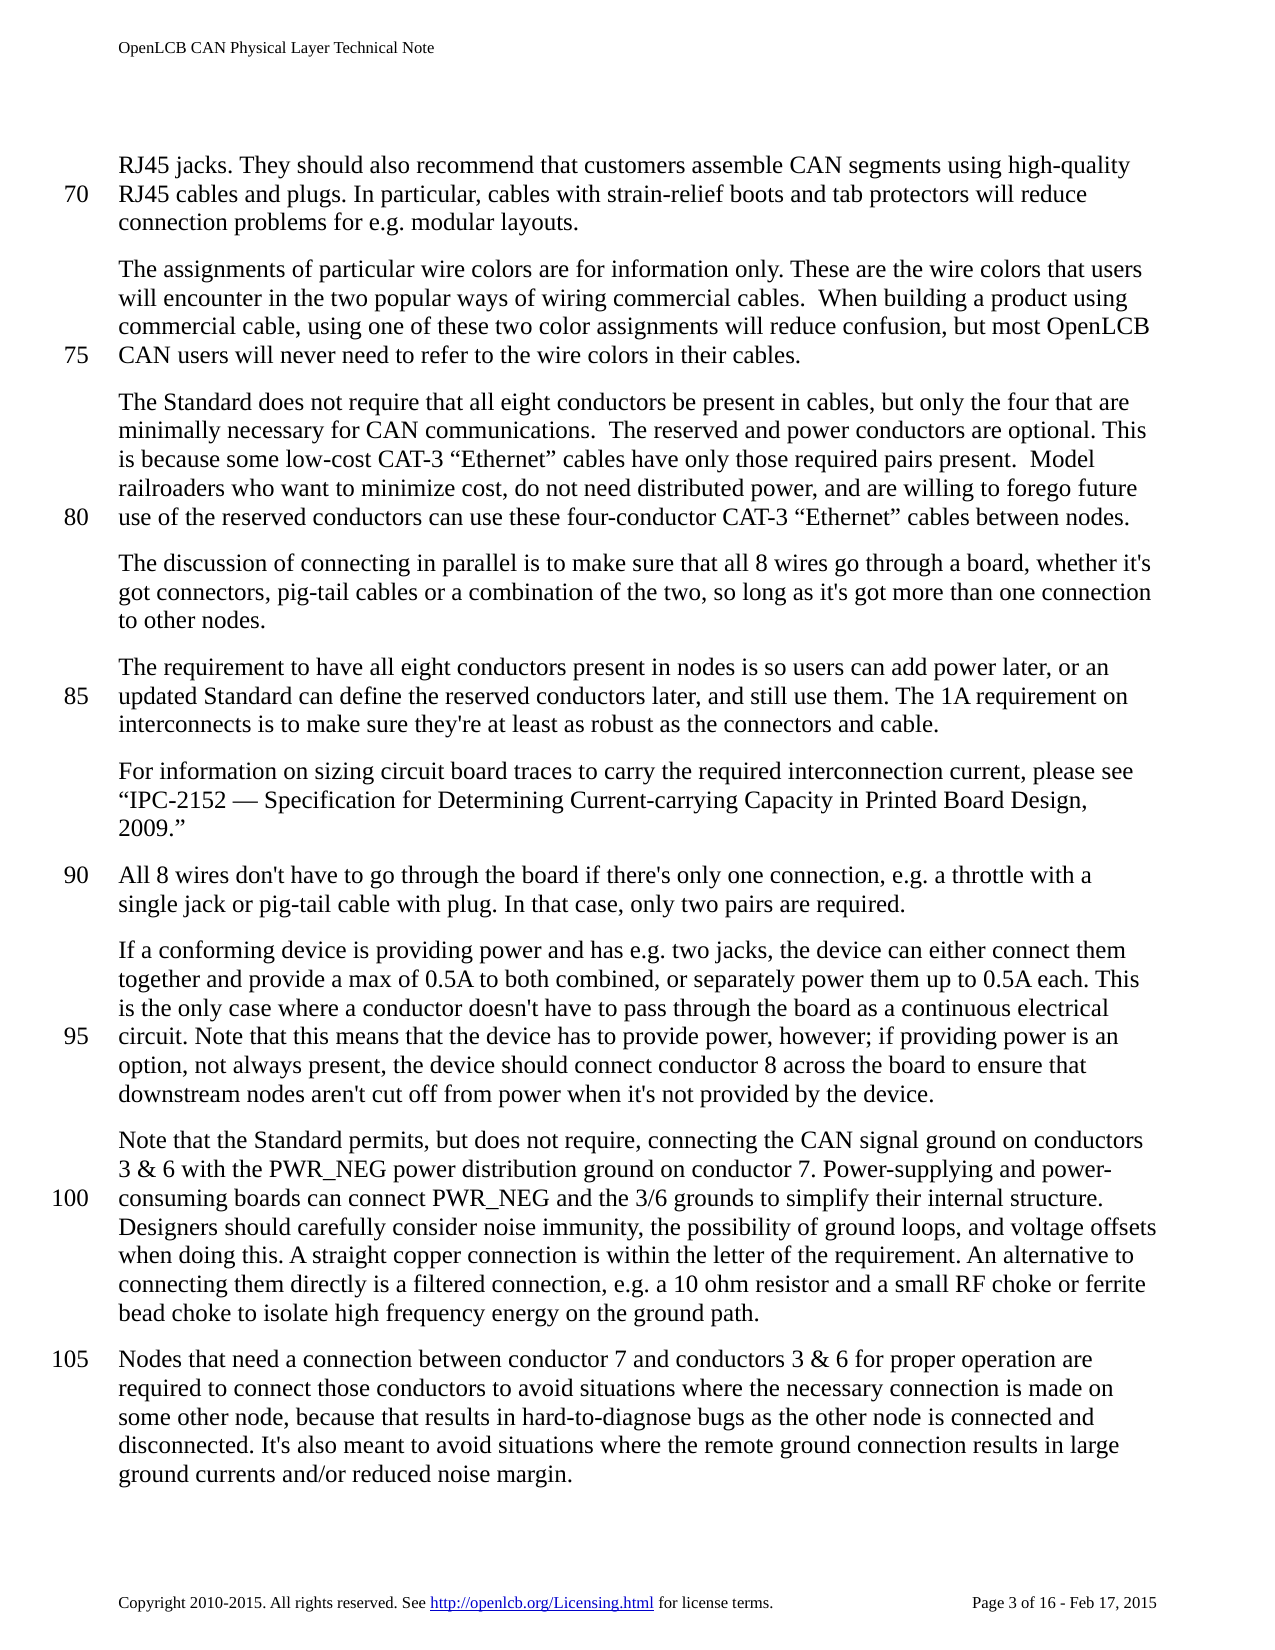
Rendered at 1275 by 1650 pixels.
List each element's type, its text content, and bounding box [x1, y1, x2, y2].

text The discussion of connecting in parallel is to make sure that all 8 wires go through a board, whether it's got connectors, pig-tail cables or a combination of the two, so long as it's got more than one connection to other nodes. [118, 548, 1157, 634]
text If a conforming device is providing power and has e.g. two jacks, the device can either connect them together and provide a max of 0.5A to both combined, or separately power them up to 0.5A each. This is the only case where a conductor doesn't have to pass through the board as a continuous electrical circuit. Note that this means that the device has to provide power, however; if providing power is an option, not always present, the device should connect conductor 8 across the board to ensure that downstream nodes aren't cut off from power when it's not provided by the device. [118, 935, 1157, 1108]
text RJ45 jacks. They should also recommend that customers assemble CAN segments using high-quality RJ45 cables and plugs. In particular, cables with strain-relief boots and tab protectors will reduce connection problems for e.g. modular layouts. [118, 150, 1157, 236]
text The Standard does not require that all eight conductors be present in cables, but only the four that are minimally necessary for CAN communications. The reserved and power conductors are optional. This is because some low-cost CAT-3 “Ethernet” cables have only those required pairs present. Model railroaders who want to minimize cost, do not need distributed power, and are willing to forego future use of the reserved conductors can use these four-conductor CAT-3 “Ethernet” cables between nodes. [118, 387, 1157, 530]
text For information on sizing circuit board traces to carry the required interconnection current, please see “IPC-2152 — Specification for Determining Current-carrying Capacity in Printed Board Design, 2009.” [118, 756, 1157, 842]
text Note that the Standard permits, but does not require, connecting the CAN signal ground on conductors 3 & 6 with the PWR_NEG power distribution ground on conductor 7. Power-supplying and power-consuming boards can connect PWR_NEG and the 3/6 grounds to simplify their internal structure. Designers should carefully consider noise immunity, the possibility of ground loops, and voltage offsets when doing this. A straight copper connection is within the letter of the requirement. An alternative to connecting them directly is a filtered connection, e.g. a 10 ohm resistor and a small RF choke or ferrite bead choke to isolate high frequency energy on the ground path. [118, 1125, 1157, 1327]
text The assignments of particular wire colors are for information only. These are the wire colors that users will encounter in the two popular ways of wiring commercial cables. When building a product using commercial cable, using one of these two color assignments will reduce confusion, but most OpenLCB CAN users will never need to refer to the wire colors in their cables. [118, 254, 1157, 369]
text The requirement to have all eight conductors present in nodes is so users can add power later, or an updated Standard can define the reserved conductors later, and still use them. The 1A requirement on interconnects is to make sure they're at least as robust as the connectors and cable. [118, 652, 1157, 738]
text All 8 wires don't have to go through the board if there's only one connection, e.g. a throttle with a single jack or pig-tail cable with plug. In that case, only two pairs are required. [118, 860, 1157, 917]
text Nodes that need a connection between conductor 7 and conductors 3 & 6 for proper operation are required to connect those conductors to avoid situations where the necessary connection is made on some other node, because that results in hard-to-diagnose bugs as the other node is connected and disconnected. It's also meant to avoid situations where the remote ground connection results in large ground currents and/or reduced noise margin. [118, 1344, 1157, 1488]
